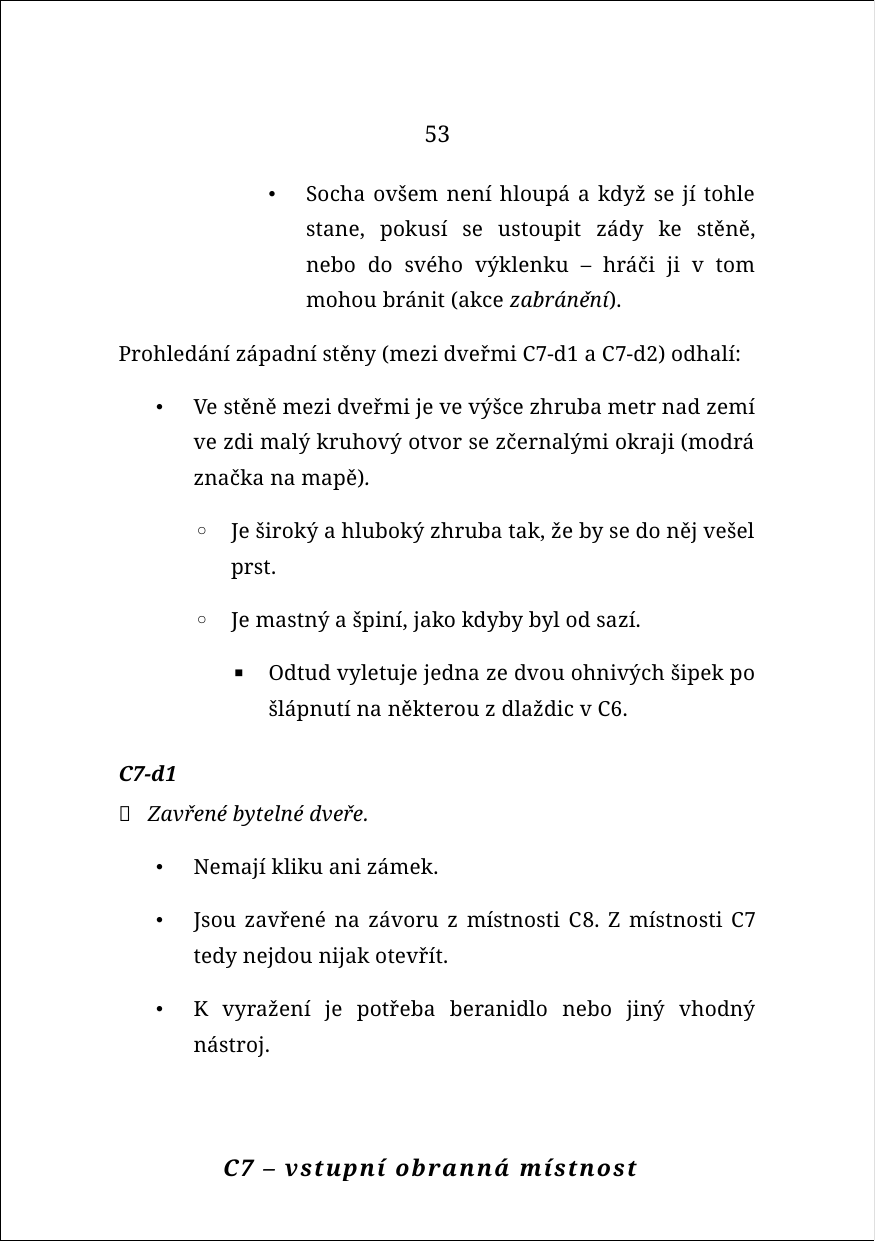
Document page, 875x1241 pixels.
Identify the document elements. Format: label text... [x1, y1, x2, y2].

list Nemají kliku ani zámek. [156, 852, 756, 881]
list Ve stěně mezi dveřmi je ve výšce zhruba metr nad zemí ve zdi malý kruhový otvor se zčernalými okraji (modrá značka na mapě). [156, 392, 756, 491]
subtitle C7-d1 [118, 759, 756, 787]
list Je mastný a špiní, jako kdyby byl od sazí. [193, 605, 756, 633]
list Socha ovšem není hloupá a když se jí tohle stane, pokusí se ustoupit zády ke stěně, nebo do svého výklenku – hráči ji v tom mohou bránit (akce zabránění). [268, 179, 756, 314]
list K vyražení je potřeba beranidlo nebo jiný vhodný nástroj. [156, 994, 756, 1058]
list Odtud vyletuje jedna ze dvou ohnivých šipek po šlápnutí na některou z dlaždic v C6. [231, 658, 756, 722]
text 🚪 Zavřené bytelné dveře. [118, 799, 756, 827]
text Prohledání západní stěny (mezi dveřmi C7-d1 a C7-d2) odhalí: [118, 339, 756, 367]
list Je široký a hluboký zhruba tak, že by se do něj vešel prst. [193, 516, 756, 580]
list Jsou zavřené na závoru z místnosti C8. Z místnosti C7 tedy nejdou nijak otevřít. [156, 905, 756, 969]
